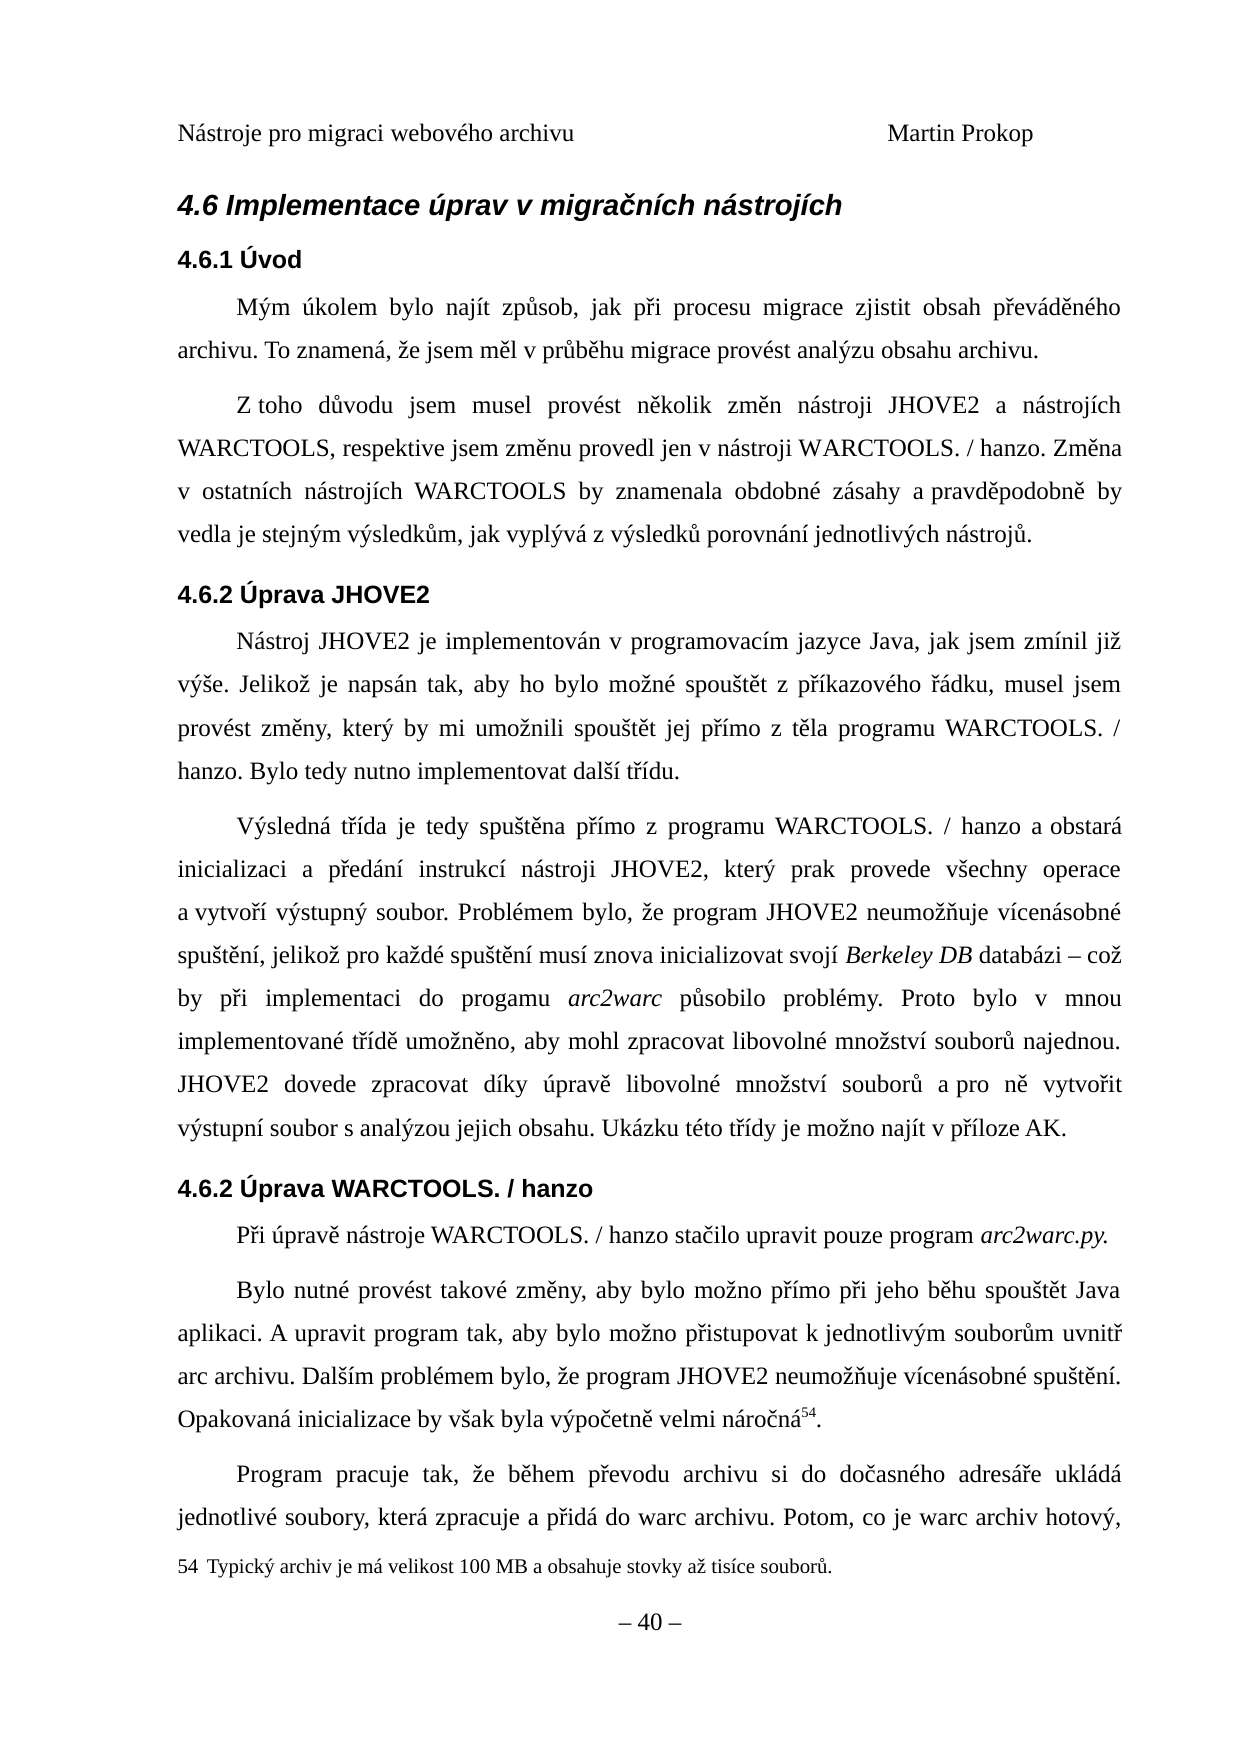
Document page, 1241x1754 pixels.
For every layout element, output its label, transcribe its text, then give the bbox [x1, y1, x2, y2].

text Mým úkolem bylo najít způsob, jak při procesu migrace zjistit obsah převáděného archivu. To znamená, že jsem měl v průběhu migrace provést analýzu obsahu archivu. [177, 292, 1122, 363]
text Bylo nutné provést takové změny, aby bylo možno přímo při jeho běhu spouštět Java aplikaci. A upravit program tak, aby bylo možno přistupovat k jednotlivým souborům uvnitř arc archivu. Dalším problémem bylo, že program JHOVE2 neumožňuje vícenásobné spuštění. Opakovaná inicializace by však byla výpočetně velmi náročná. [177, 1275, 1122, 1433]
text Při úpravě nástroje WARCTOOLS. / hanzo stačilo upravit pouze program arc2warc.py. [177, 1220, 1122, 1249]
text Program pracuje tak, že během převodu archivu si do dočasného adresáře ukládá jednotlivé soubory, která zpracuje a přidá do warc archivu. Potom, co je warc archiv hotový, [177, 1459, 1122, 1531]
subtitle 4.6.2 Úprava JHOVE2 [177, 580, 1122, 609]
text Z toho důvodu jsem musel provést několik změn nástroji JHOVE2 a nástrojích WARCTOOLS, respektive jsem změnu provedl jen v nástroji WARCTOOLS. / hanzo. Změna v ostatních nástrojích WARCTOOLS by znamenala obdobné zásahy a pravděpodobně by vedla je stejným výsledkům, jak vyplývá z výsledků porovnání jednotlivých nástrojů. [177, 390, 1122, 548]
text Typický archiv je má velikost 100 MB a obsahuje stovky až tisíce souborů. [177, 1553, 1122, 1578]
subtitle 4.6 Implementace úprav v migračních nástrojích [177, 188, 1122, 222]
subtitle 4.6.1 Úvod [177, 245, 1122, 274]
text Nástroj JHOVE2 je implementován v programovacím jazyce Java, jak jsem zmínil již výše. Jelikož je napsán tak, aby ho bylo možné spouštět z příkazového řádku, musel jsem provést změny, který by mi umožnili spouštět jej přímo z těla programu WARCTOOLS. / hanzo. Bylo tedy nutno implementovat další třídu. [177, 626, 1122, 784]
subtitle 4.6.2 Úprava WARCTOOLS. / hanzo [177, 1173, 1122, 1202]
text Výsledná třída je tedy spuštěna přímo z programu WARCTOOLS. / hanzo a obstará inicializaci a předání instrukcí nástroji JHOVE2, který prak provede všechny operace a vytvoří výstupný soubor. Problémem bylo, že program JHOVE2 neumožňuje vícenásobné spuštění, jelikož pro každé spuštění musí znova inicializovat svojí Berkeley DB databázi – což by při implementaci do progamu arc2warc působilo problémy. Proto bylo v mnou implementované třídě umožněno, aby mohl zpracovat libovolné množství souborů najednou. JHOVE2 dovede zpracovat díky úpravě libovolné množství souborů a pro ně vytvořit výstupní soubor s analýzou jejich obsahu. Ukázku této třídy je možno najít v příloze AK. [177, 811, 1122, 1141]
